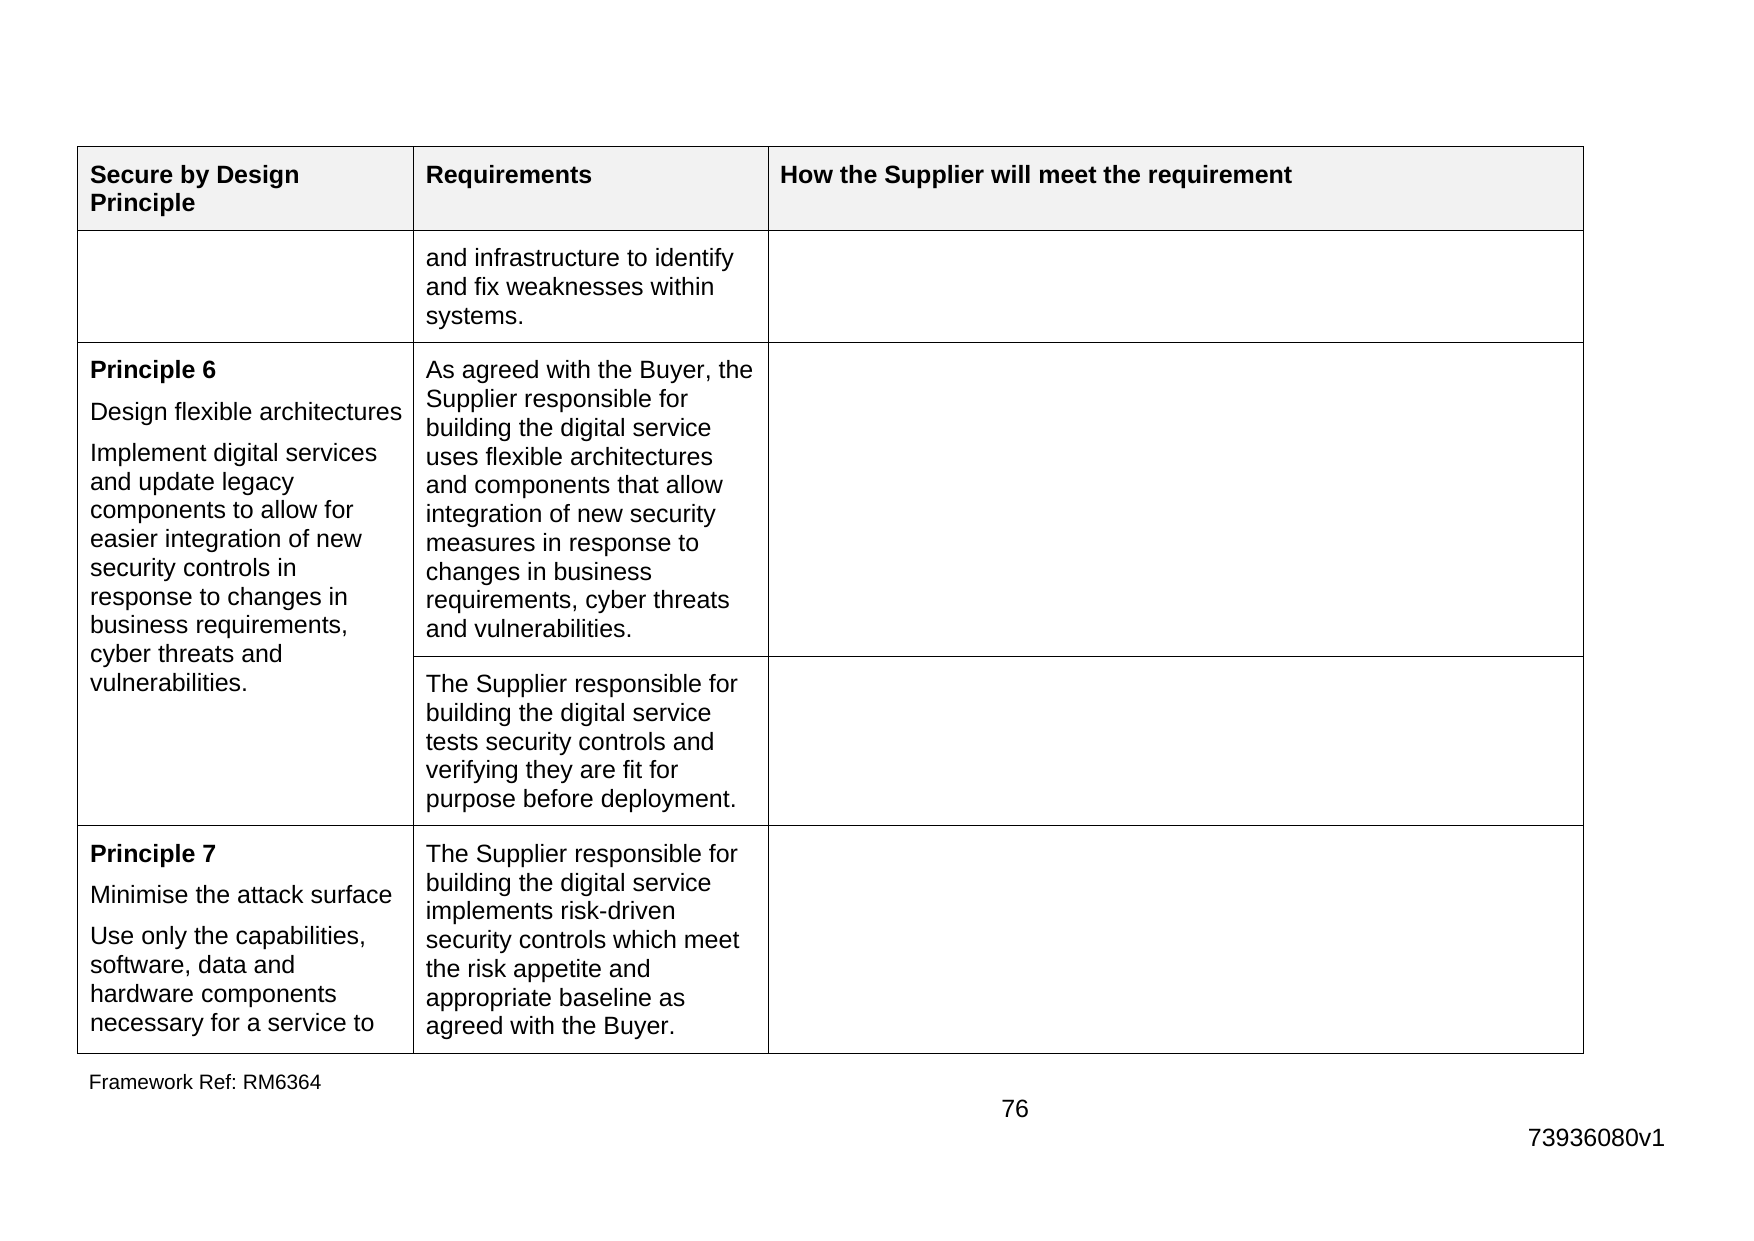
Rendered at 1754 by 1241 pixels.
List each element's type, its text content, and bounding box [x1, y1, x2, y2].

table_cell [769, 826, 1583, 1053]
table_cell and infrastructure to identify and fix weaknesses within systems. [414, 231, 768, 342]
table_header Secure by Design Principle [78, 147, 413, 230]
table_cell The Supplier responsible for building the digital service tests security controls and verifying they are fit for purpose before deployment. [414, 657, 768, 825]
table_cell Principle 6 Design flexible architectures Implement digital services and update legacy components to allow for easier integration of new security controls in response to changes in business requirements, cyber threats and vulnerabilities. [78, 343, 413, 825]
table_cell [769, 231, 1583, 342]
table_header Requirements [414, 147, 768, 230]
table_cell [769, 343, 1583, 656]
table_cell Principle 7 Minimise the attack surface Use only the capabilities, software, data and hardware components necessary for a service to [78, 826, 413, 1053]
table_cell As agreed with the Buyer, the Supplier responsible for building the digital service uses flexible architectures and components that allow integration of new security measures in response to changes in business requirements, cyber threats and vulnerabilities. [414, 343, 768, 656]
table_cell [769, 657, 1583, 825]
table_header How the Supplier will meet the requirement [769, 147, 1583, 230]
table_cell [78, 231, 413, 342]
table_cell The Supplier responsible for building the digital service implements risk-driven security controls which meet the risk appetite and appropriate baseline as agreed with the Buyer. [414, 826, 768, 1053]
